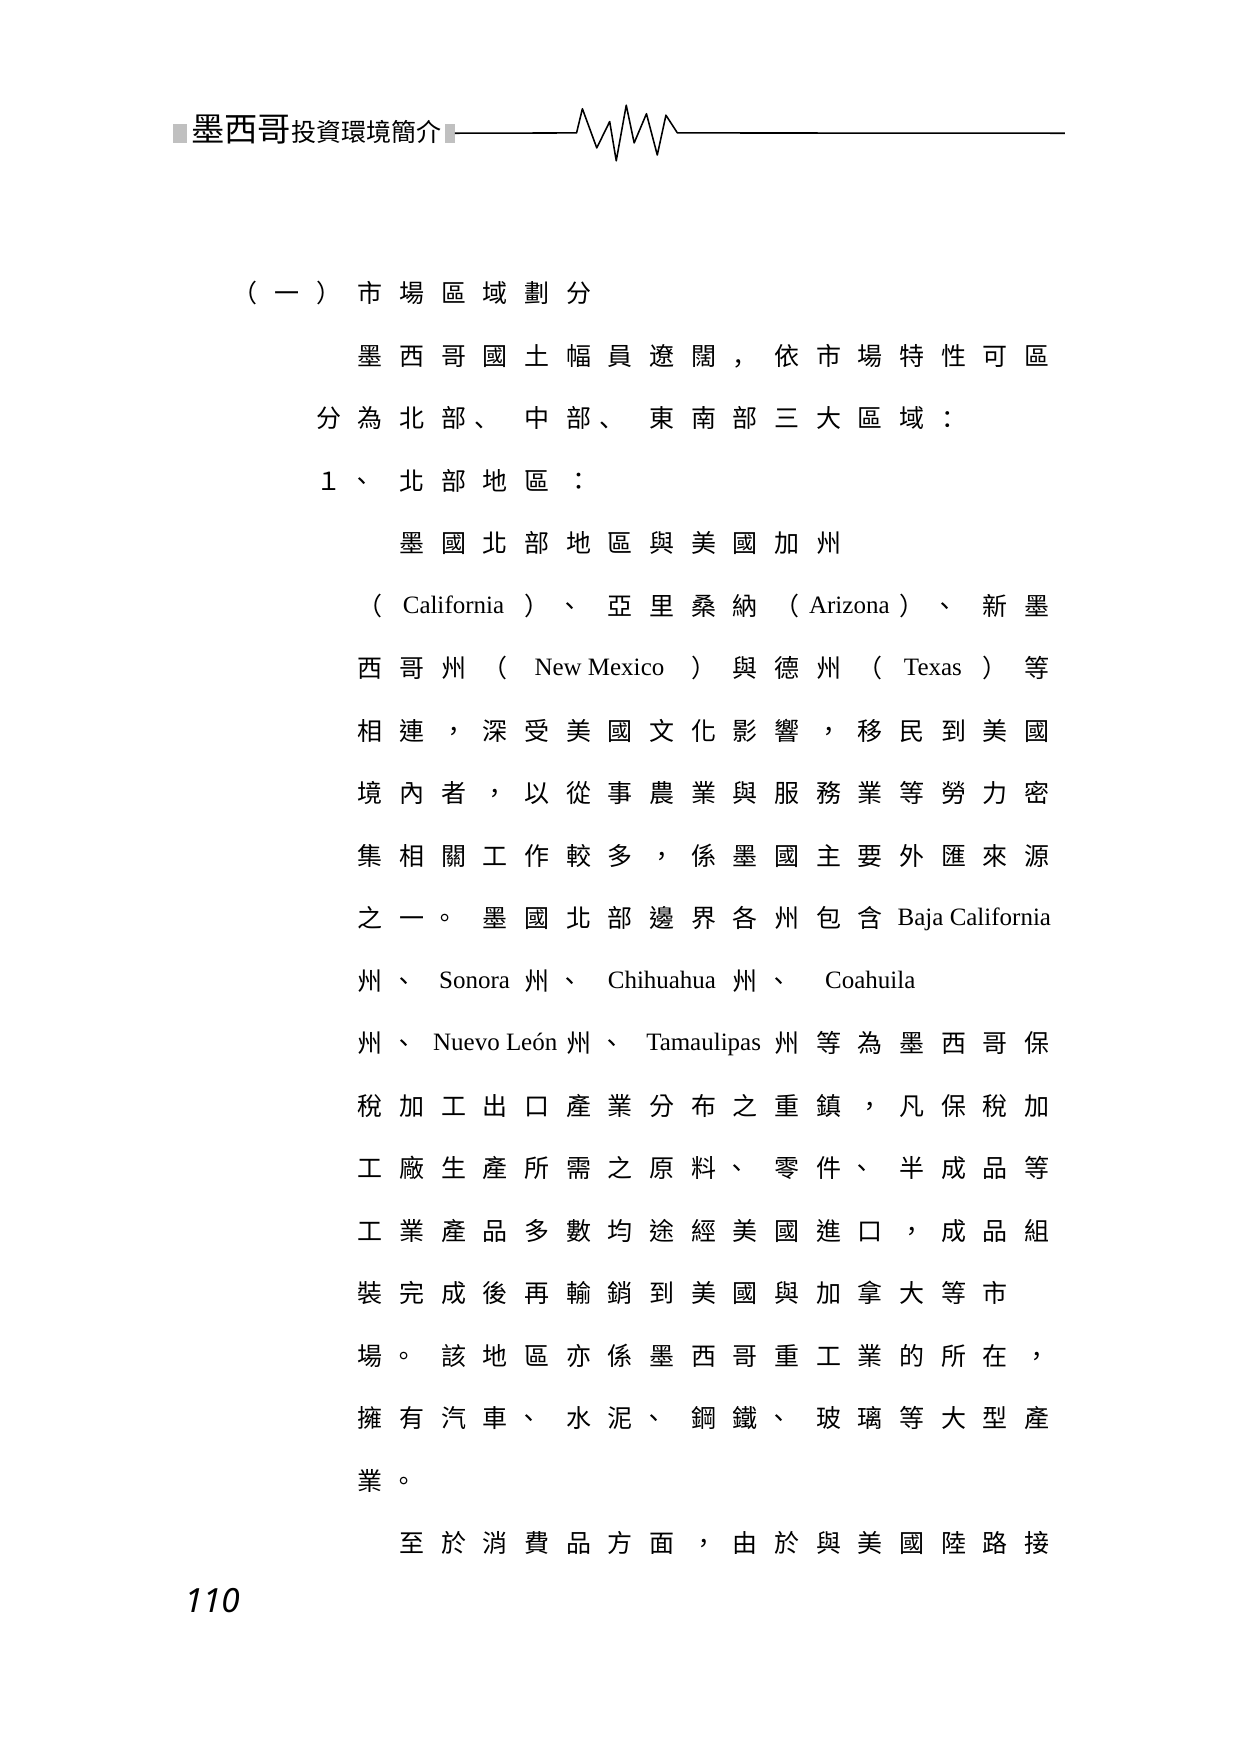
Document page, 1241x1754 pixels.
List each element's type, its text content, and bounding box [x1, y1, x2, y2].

text 墨西哥國土幅員遼闊，依市場特性可區分為北部、中部、東南部三大區域： [281, 313, 1058, 438]
text １、北部地區： [281, 438, 1058, 500]
text 至於消費品方面，由於與美國陸路接 [330, 1500, 1058, 1563]
text 墨國北部地區與美國加州（California）、亞里桑納（Arizona）、新墨西哥州（New Mexico）與德州（Texas）等相連，深受美國文化影響，移民到美國境內者，以從事農業與服務業等勞力密集相關工作較多，係墨國主要外匯來源之一。墨國北部邊界各州包含Baja California州、Sonora州、Chihuahua州、Coahuila州、Nuevo León州、Tamaulipas州等為墨西哥保稅加工出口產業分布之重鎮，凡保稅加工廠生產所需之原料、零件、半成品等工業產品多數均途經美國進口，成品組裝完成後再輸銷到美國與加拿大等市場。該地區亦係墨西哥重工業的所在，擁有汽車、水泥、鋼鐵、玻璃等大型產業。 [330, 500, 1058, 1500]
text （一）市場區域劃分 [207, 250, 1058, 313]
